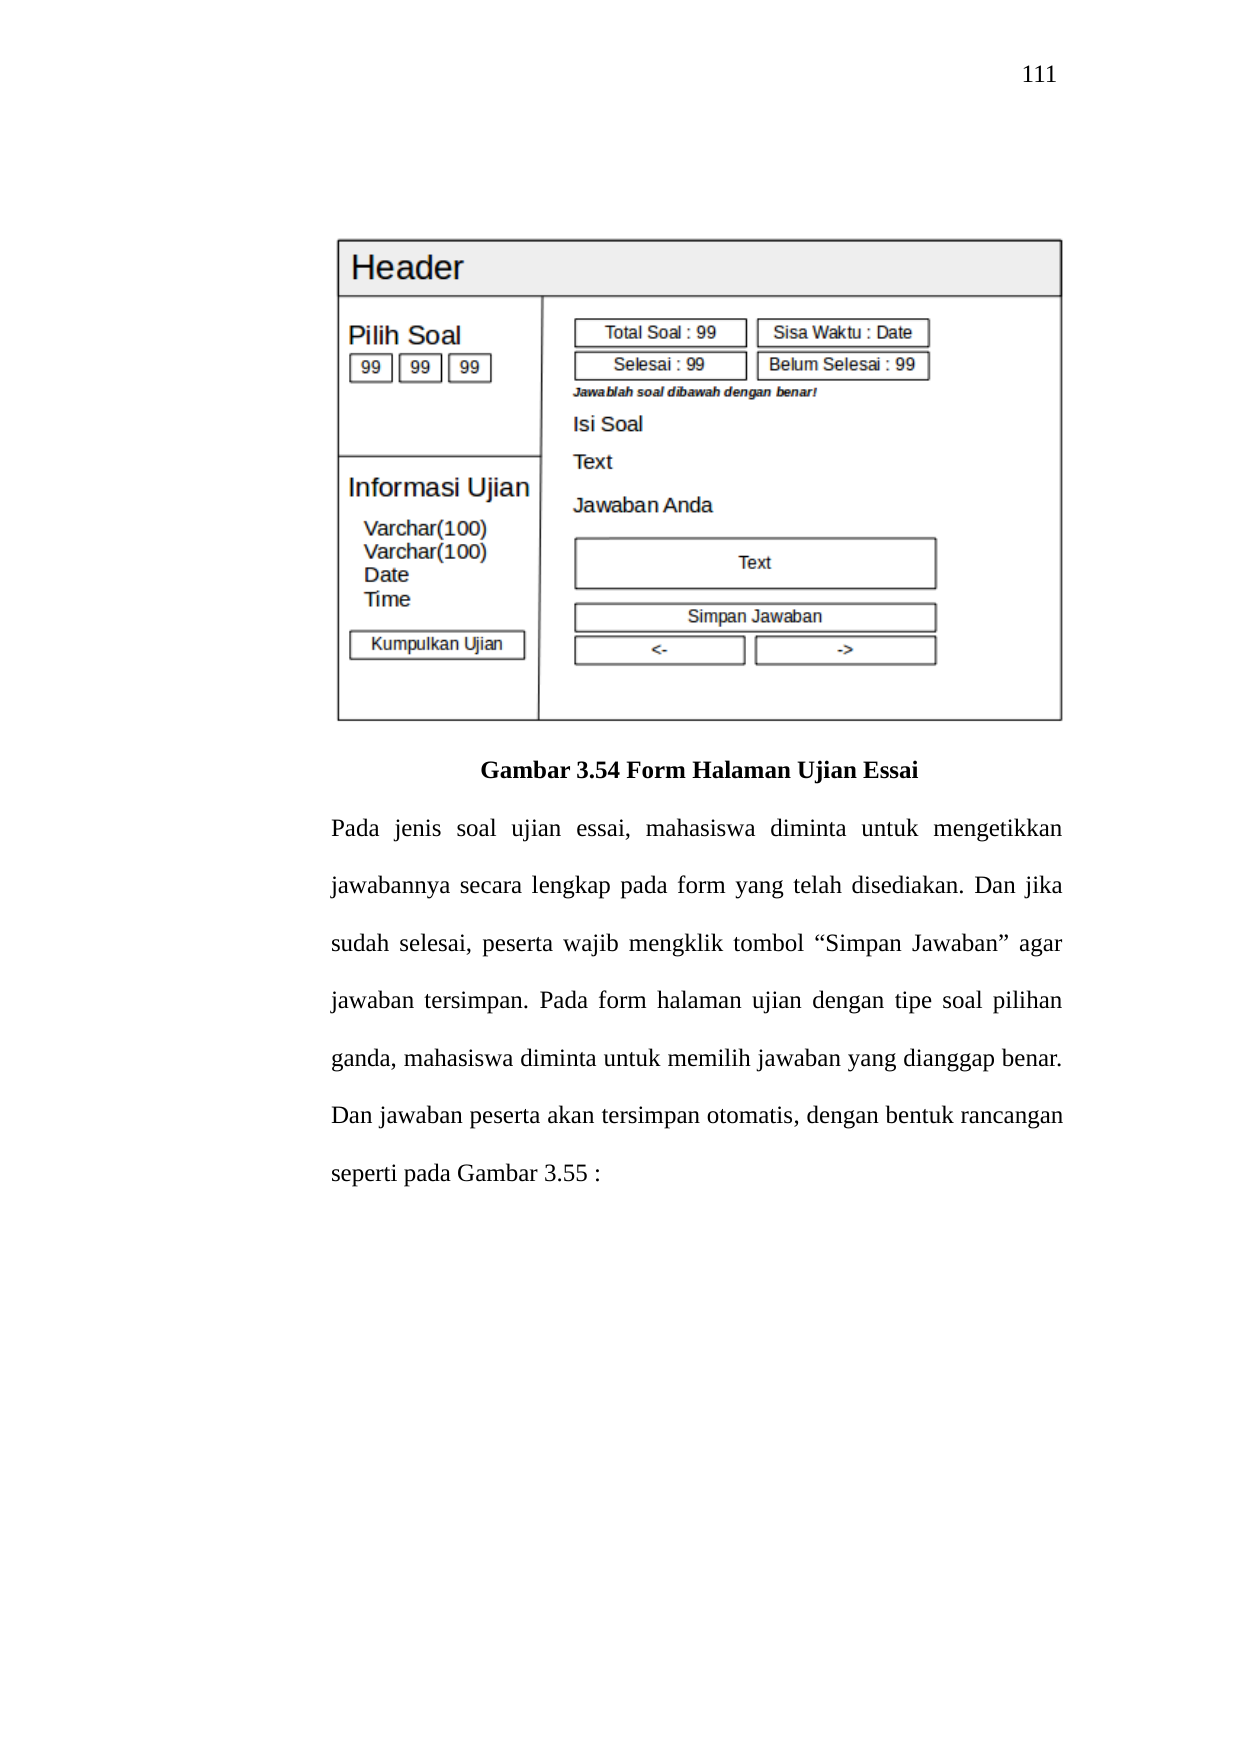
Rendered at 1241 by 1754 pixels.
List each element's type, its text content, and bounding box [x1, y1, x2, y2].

picture [335, 236, 1064, 724]
list Pada jenis soal ujian essai, mahasiswa diminta untuk mengetikkan jawabannya secara lengkap pada form yang telah disediakan. Dan jika sudah selesai, peserta wajib mengklik tombol “Simpan Jawaban” agar jawaban tersimpan. Pada form halaman ujian dengan tipe soal pilihan ganda, mahasiswa diminta untuk memilih jawaban yang dianggap benar. Dan jawaban peserta akan tersimpan otomatis, dengan bentuk rancangan seperti pada Gambar 3.55 : [295, 724, 1063, 1186]
list Gambar 3.54 Form Halaman Ujian Essai [335, 724, 1063, 784]
